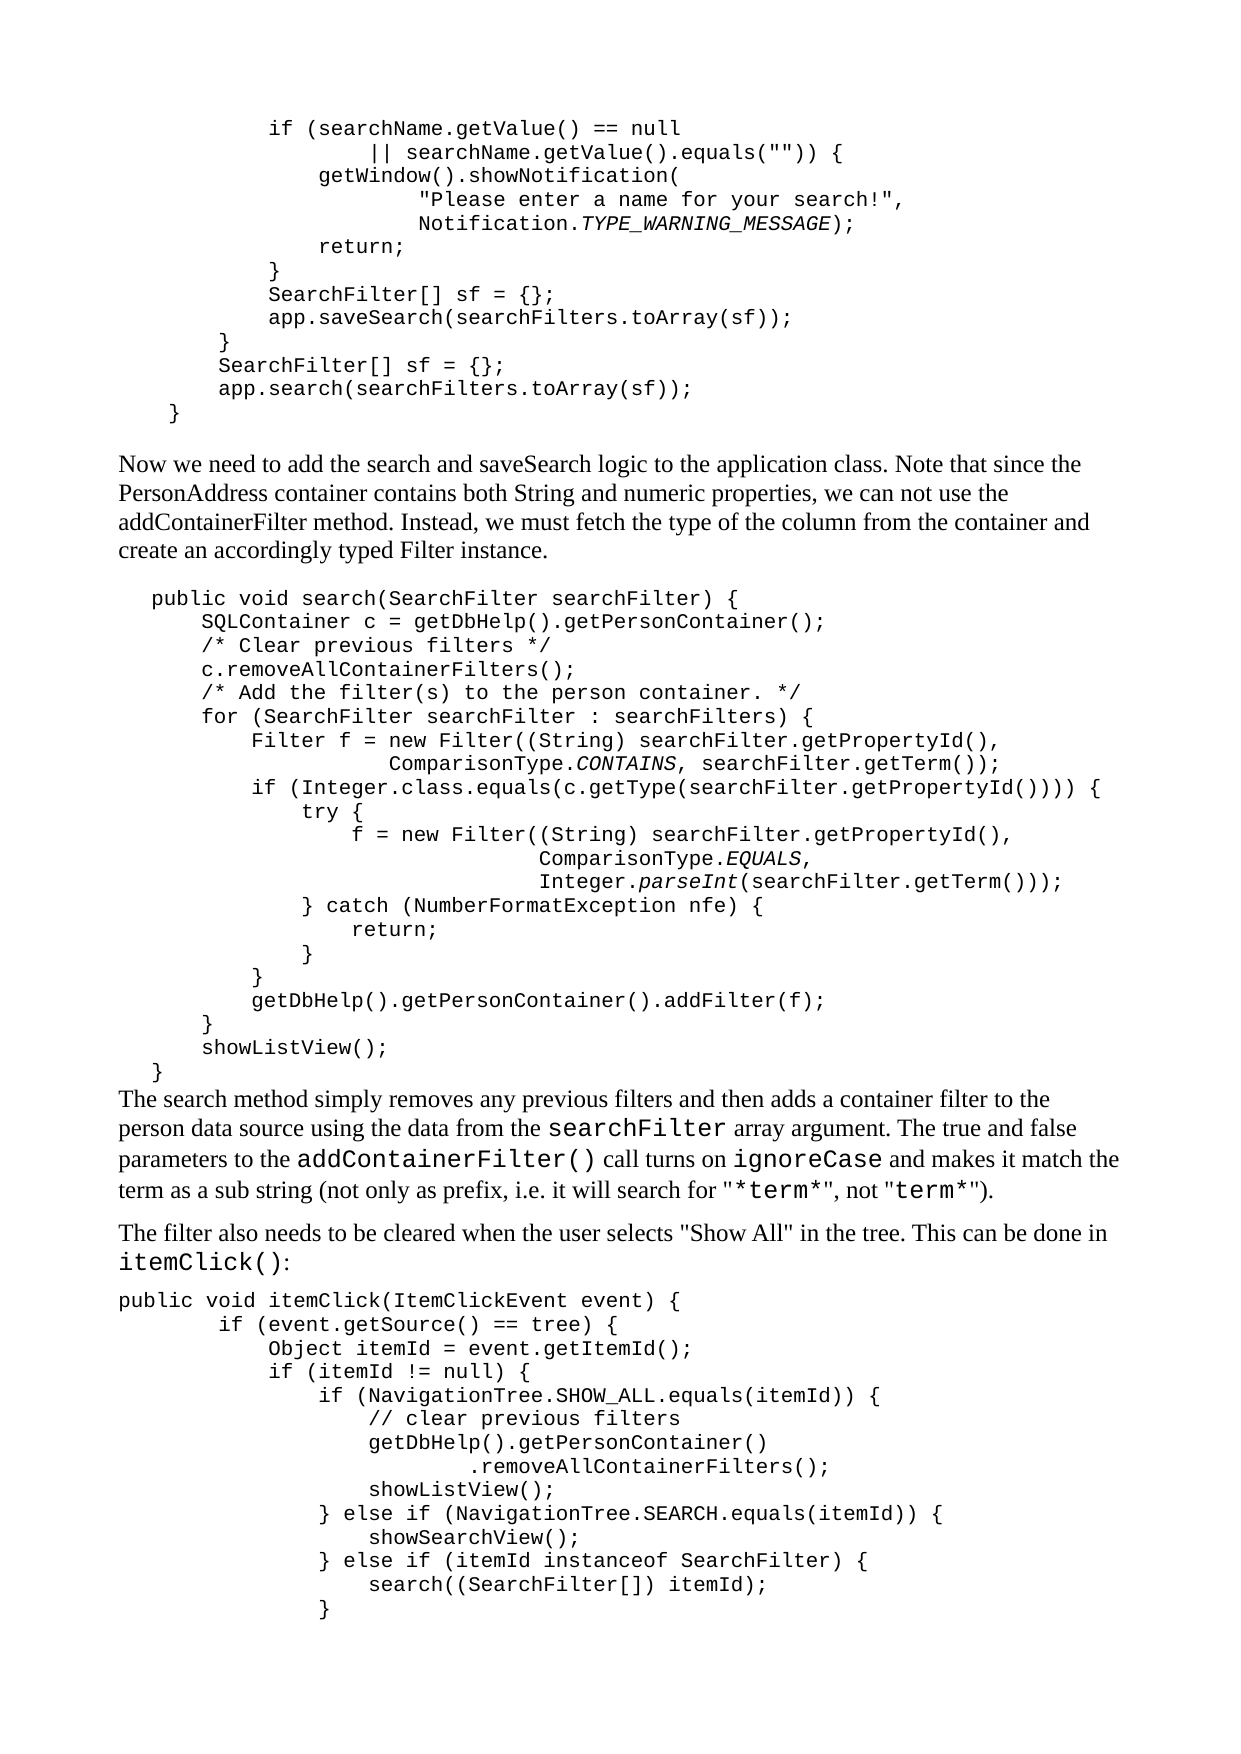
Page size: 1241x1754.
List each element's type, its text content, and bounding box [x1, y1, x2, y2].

text } [118, 966, 1122, 990]
text } catch (NumberFormatException nfe) { [118, 895, 1122, 919]
text if (itemId != null) { [118, 1361, 1122, 1385]
text } [118, 331, 1122, 354]
text "Please enter a name for your search!", [118, 189, 1122, 213]
text The filter also needs to be cleared when the user selects "Show All" in the tree. This can be done in itemClick(): [118, 1218, 1122, 1278]
text SearchFilter[] sf = {}; [118, 284, 1122, 307]
text if (searchName.getValue() == null [118, 118, 1122, 142]
text } [118, 1598, 1122, 1621]
text SQLContainer c = getDbHelp().getPersonContainer(); [118, 611, 1122, 635]
text showSearchView(); [118, 1527, 1122, 1550]
text getWindow().showNotification( [118, 165, 1122, 189]
text try { [118, 801, 1122, 824]
text } [118, 402, 1122, 426]
text Integer.parseInt(searchFilter.getTerm())); [118, 872, 1122, 895]
text Notification.TYPE_WARNING_MESSAGE); [118, 213, 1122, 236]
text if (NavigationTree.SHOW_ALL.equals(itemId)) { [118, 1385, 1122, 1408]
text } [118, 942, 1122, 966]
text Object itemId = event.getItemId(); [118, 1337, 1122, 1361]
text search((SearchFilter[]) itemId); [118, 1574, 1122, 1598]
text getDbHelp().getPersonContainer() [118, 1432, 1122, 1456]
text } else if (NavigationTree.SEARCH.equals(itemId)) { [118, 1503, 1122, 1527]
text return; [118, 919, 1122, 942]
text if (event.getSource() == tree) { [118, 1314, 1122, 1337]
text Now we need to add the search and saveSearch logic to the application class. Note that since the PersonAddress container contains both String and numeric properties, we can not use the addContainerFilter method. Instead, we must fetch the type of the column from the container and create an accordingly typed Filter instance. [118, 449, 1122, 564]
text } [118, 1013, 1122, 1037]
text app.search(searchFilters.toArray(sf)); [118, 378, 1122, 402]
text c.removeAllContainerFilters(); [118, 659, 1122, 682]
text } [118, 1061, 1122, 1084]
text if (Integer.class.equals(c.getType(searchFilter.getPropertyId()))) { [118, 777, 1122, 801]
text app.saveSearch(searchFilters.toArray(sf)); [118, 307, 1122, 331]
text The search method simply removes any previous filters and then adds a container filter to the person data source using the data from the searchFilter array argument. The true and false parameters to the addContainerFilter() call turns on ignoreCase and makes it match the term as a sub string (not only as prefix, i.e. it will search for "*term*", not "term*"). [118, 1084, 1122, 1206]
text ComparisonType.EQUALS, [118, 848, 1122, 872]
text } [118, 260, 1122, 284]
text .removeAllContainerFilters(); [118, 1456, 1122, 1479]
text // clear previous filters [118, 1408, 1122, 1432]
text ComparisonType.CONTAINS, searchFilter.getTerm()); [118, 753, 1122, 777]
text SearchFilter[] sf = {}; [118, 354, 1122, 378]
text showListView(); [118, 1479, 1122, 1503]
text Filter f = new Filter((String) searchFilter.getPropertyId(), [118, 730, 1122, 753]
text /* Clear previous filters */ [118, 635, 1122, 659]
text || searchName.getValue().equals("")) { [118, 142, 1122, 165]
text for (SearchFilter searchFilter : searchFilters) { [118, 706, 1122, 730]
text getDbHelp().getPersonContainer().addFilter(f); [118, 990, 1122, 1013]
text } else if (itemId instanceof SearchFilter) { [118, 1550, 1122, 1574]
text /* Add the filter(s) to the person container. */ [118, 682, 1122, 706]
text return; [118, 236, 1122, 260]
text f = new Filter((String) searchFilter.getPropertyId(), [118, 824, 1122, 848]
text public void itemClick(ItemClickEvent event) { [118, 1290, 1122, 1314]
text showListView(); [118, 1037, 1122, 1061]
text public void search(SearchFilter searchFilter) { [118, 588, 1122, 611]
